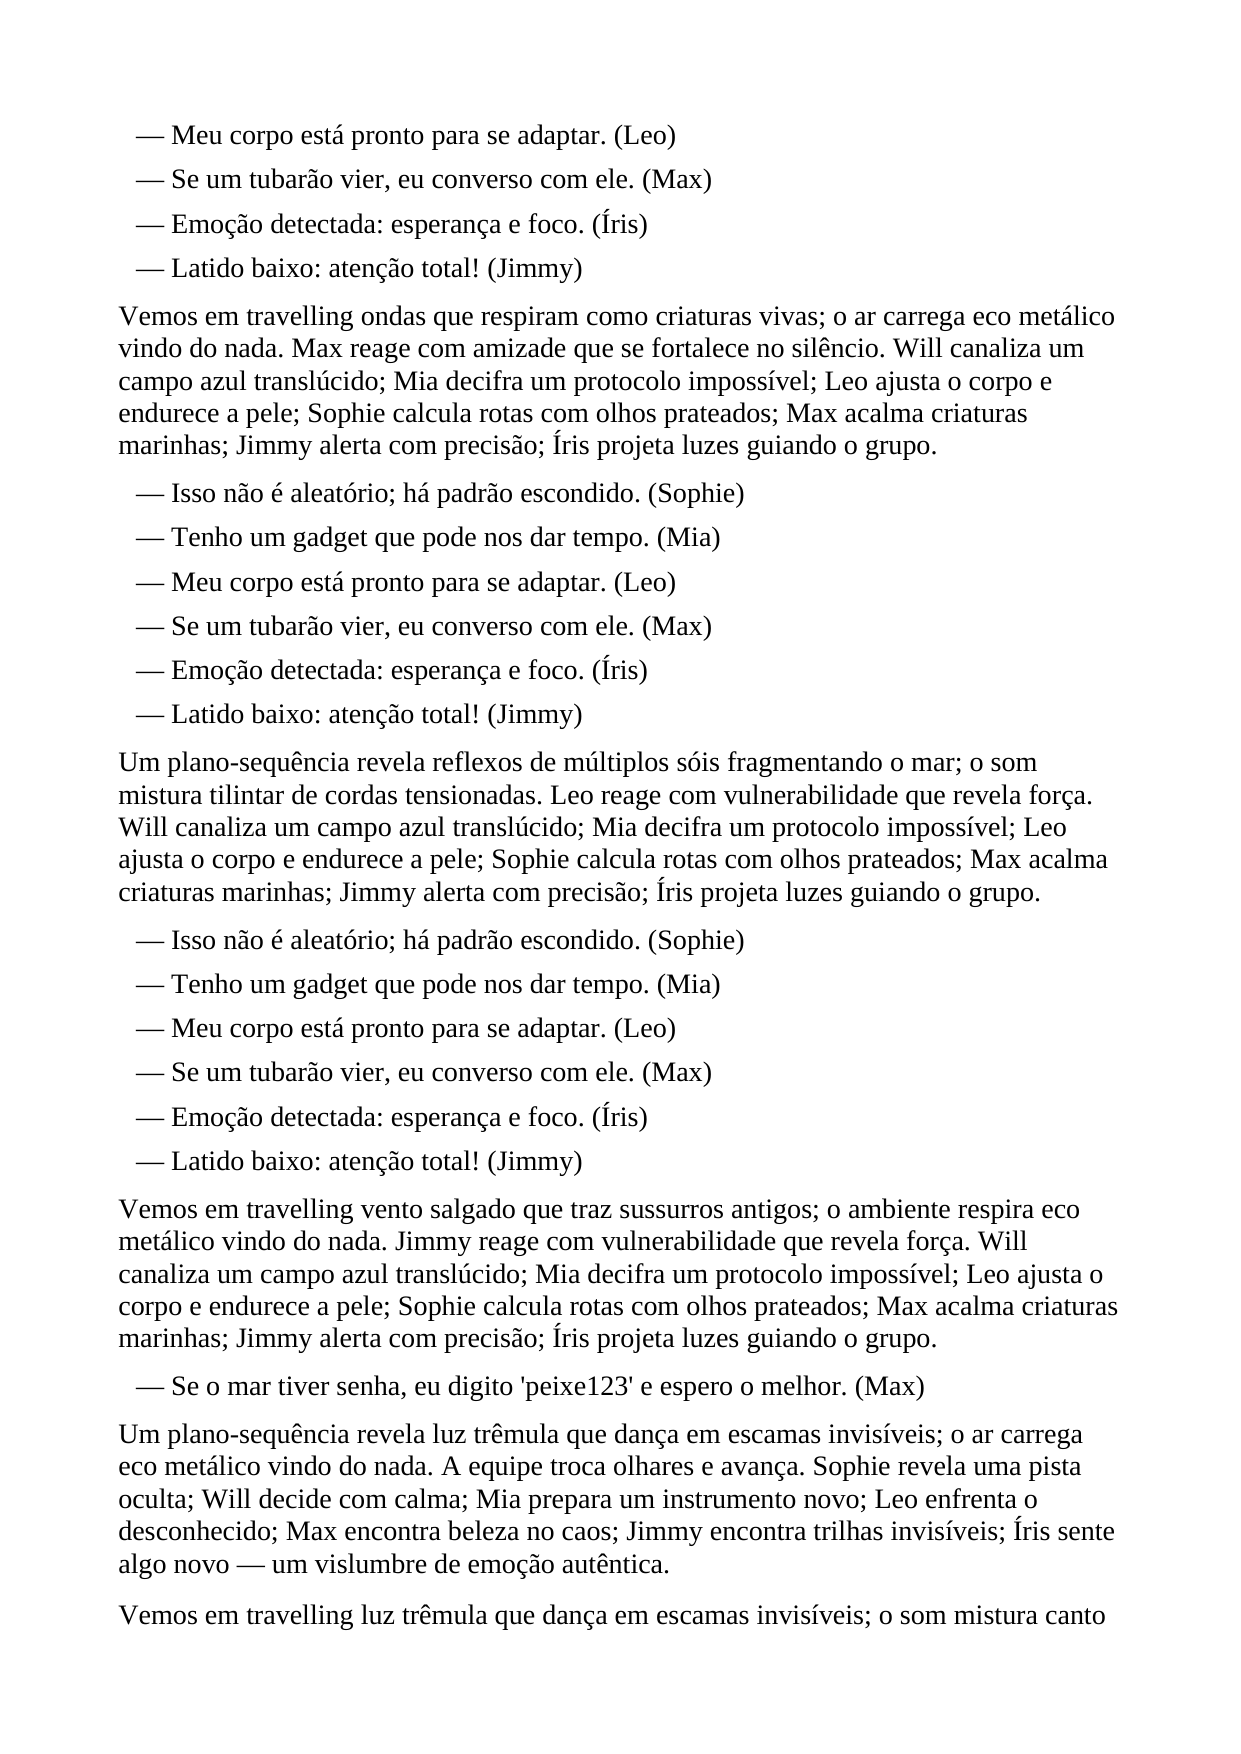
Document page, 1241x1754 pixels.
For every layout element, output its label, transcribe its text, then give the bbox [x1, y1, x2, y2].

text — Latido baixo: atenção total! (Jimmy) [118, 251, 1122, 283]
text — Se um tubarão vier, eu converso com ele. (Max) [118, 162, 1122, 195]
text Vemos em travelling vento salgado que traz sussurros antigos; o ambiente respira eco metálico vindo do nada. Jimmy reage com vulnerabilidade que revela força. Will canaliza um campo azul translúcido; Mia decifra um protocolo impossível; Leo ajusta o corpo e endurece a pele; Sophie calcula rotas com olhos prateados; Max acalma criaturas marinhas; Jimmy alerta com precisão; Íris projeta luzes guiando o grupo. [118, 1192, 1122, 1354]
text — Tenho um gadget que pode nos dar tempo. (Mia) [118, 520, 1122, 553]
text — Se um tubarão vier, eu converso com ele. (Max) [118, 609, 1122, 641]
text Um plano-sequência revela luz trêmula que dança em escamas invisíveis; o ar carrega eco metálico vindo do nada. A equipe troca olhares e avança. Sophie revela uma pista oculta; Will decide com calma; Mia prepara um instrumento novo; Leo enfrenta o desconhecido; Max encontra beleza no caos; Jimmy encontra trilhas invisíveis; Íris sente algo novo — um vislumbre de emoção autêntica. [118, 1417, 1122, 1579]
text — Meu corpo está pronto para se adaptar. (Leo) [118, 118, 1122, 151]
text — Tenho um gadget que pode nos dar tempo. (Mia) [118, 967, 1122, 999]
text Vemos em travelling ondas que respiram como criaturas vivas; o ar carrega eco metálico vindo do nada. Max reage com amizade que se fortalece no silêncio. Will canaliza um campo azul translúcido; Mia decifra um protocolo impossível; Leo ajusta o corpo e endurece a pele; Sophie calcula rotas com olhos prateados; Max acalma criaturas marinhas; Jimmy alerta com precisão; Íris projeta luzes guiando o grupo. [118, 299, 1122, 461]
text — Se um tubarão vier, eu converso com ele. (Max) [118, 1056, 1122, 1088]
text — Emoção detectada: esperança e foco. (Íris) [118, 653, 1122, 686]
text Um plano-sequência revela reflexos de múltiplos sóis fragmentando o mar; o som mistura tilintar de cordas tensionadas. Leo reage com vulnerabilidade que revela força. Will canaliza um campo azul translúcido; Mia decifra um protocolo impossível; Leo ajusta o corpo e endurece a pele; Sophie calcula rotas com olhos prateados; Max acalma criaturas marinhas; Jimmy alerta com precisão; Íris projeta luzes guiando o grupo. [118, 745, 1122, 907]
text — Latido baixo: atenção total! (Jimmy) [118, 1144, 1122, 1176]
text — Emoção detectada: esperança e foco. (Íris) [118, 207, 1122, 239]
text — Meu corpo está pronto para se adaptar. (Leo) [118, 565, 1122, 597]
text — Isso não é aleatório; há padrão escondido. (Sophie) [118, 923, 1122, 955]
text — Latido baixo: atenção total! (Jimmy) [118, 697, 1122, 730]
text — Emoção detectada: esperança e foco. (Íris) [118, 1100, 1122, 1132]
text Vemos em travelling luz trêmula que dança em escamas invisíveis; o som mistura canto [118, 1598, 1122, 1630]
text — Isso não é aleatório; há padrão escondido. (Sophie) [118, 476, 1122, 508]
text — Meu corpo está pronto para se adaptar. (Leo) [118, 1011, 1122, 1044]
text — Se o mar tiver senha, eu digito 'peixe123' e espero o melhor. (Max) [118, 1369, 1122, 1402]
